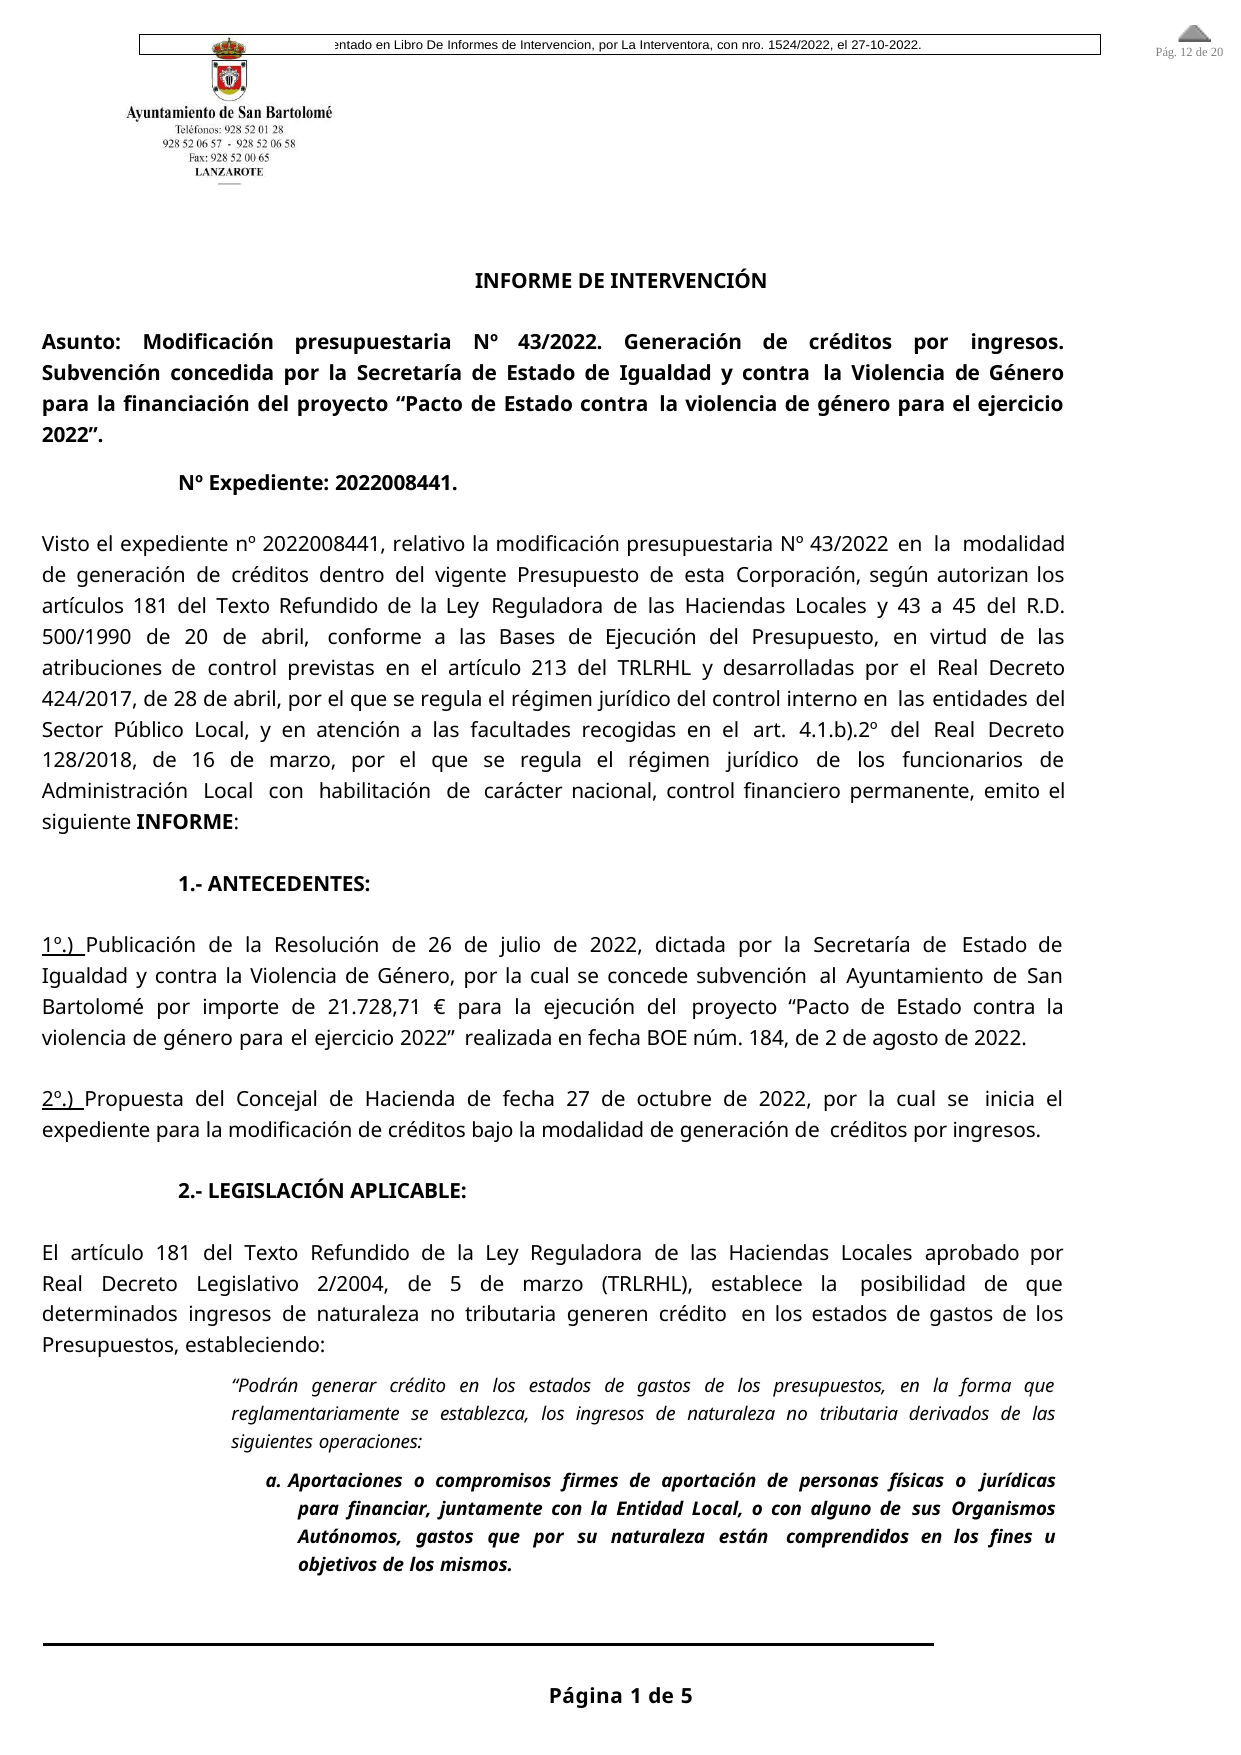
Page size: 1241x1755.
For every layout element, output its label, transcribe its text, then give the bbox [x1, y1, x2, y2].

text Asunto: Modificación presupuestaria Nº 43/2022. Generación de créditos por ingresos. Subvención concedida por la Secretaría de Estado de Igualdad y contra la Violencia de Género para la financiación del proyecto “Pacto de Estado contra la violencia de género para el ejercicio 2022”. [42, 327, 1064, 448]
text 1º.) Publicación de la Resolución de 26 de julio de 2022, dictada por la Secretaría de Estado de Igualdad y contra la Violencia de Género, por la cual se concede subvención al Ayuntamiento de San Bartolomé por importe de 21.728,71 € para la ejecución del proyecto “Pacto de Estado contra la violencia de género para el ejercicio 2022” realizada en fecha BOE núm. 184, de 2 de agosto de 2022. [42, 930, 1064, 1052]
text Nº Expediente: 2022008441. [178, 468, 1236, 496]
picture [124, 36, 335, 186]
text a. Aportaciones o compromisos firmes de aportación de personas físicas o jurídicas para financiar, juntamente con la Entidad Local, o con alguno de sus Organismos Autónomos, gastos que por su naturaleza están comprendidos en los fines u objetivos de los mismos. [265, 1467, 1056, 1577]
text Página 1 de 5 [97, 1681, 1144, 1710]
text 1.- ANTECEDENTES: [178, 869, 1236, 897]
picture [1177, 25, 1211, 42]
text 2º.) Propuesta del Concejal de Hacienda de fecha 27 de octubre de 2022, por la cual se inicia el expediente para la modificación de créditos bajo la modalidad de generación de créditos por ingresos. [42, 1084, 1064, 1143]
picture [140, 36, 335, 54]
text Visto el expediente nº 2022008441, relativo la modificación presupuestaria Nº 43/2022 en la modalidad de generación de créditos dentro del vigente Presupuesto de esta Corporación, según autorizan los artículos 181 del Texto Refundido de la Ley Reguladora de las Haciendas Locales y 43 a 45 del R.D. 500/1990 de 20 de abril, conforme a las Bases de Ejecución del Presupuesto, en virtud de las atribuciones de control previstas en el artículo 213 del TRLRHL y desarrolladas por el Real Decreto 424/2017, de 28 de abril, por el que se regula el régimen jurídico del control interno en las entidades del Sector Público Local, y en atención a las facultades recogidas en el art. 4.1.b).2º del Real Decreto 128/2018, de 16 de marzo, por el que se regula el régimen jurídico de los funcionarios de Administración Local con habilitación de carácter nacional, control financiero permanente, emito el siguiente INFORME: [42, 529, 1065, 836]
text “Podrán generar crédito en los estados de gastos de los presupuestos, en la forma que reglamentariamente se establezca, los ingresos de naturaleza no tributaria derivados de las siguientes operaciones: [231, 1372, 1055, 1453]
text INFORME DE INTERVENCIÓN [97, 266, 1145, 294]
text El artículo 181 del Texto Refundido de la Ley Reguladora de las Haciendas Locales aprobado por Real Decreto Legislativo 2/2004, de 5 de marzo (TRLRHL), establece la posibilidad de que determinados ingresos de naturaleza no tributaria generen crédito en los estados de gastos de los Presupuestos, estableciendo: [42, 1238, 1063, 1358]
text 2.- LEGISLACIÓN APLICABLE: [178, 1176, 1236, 1205]
